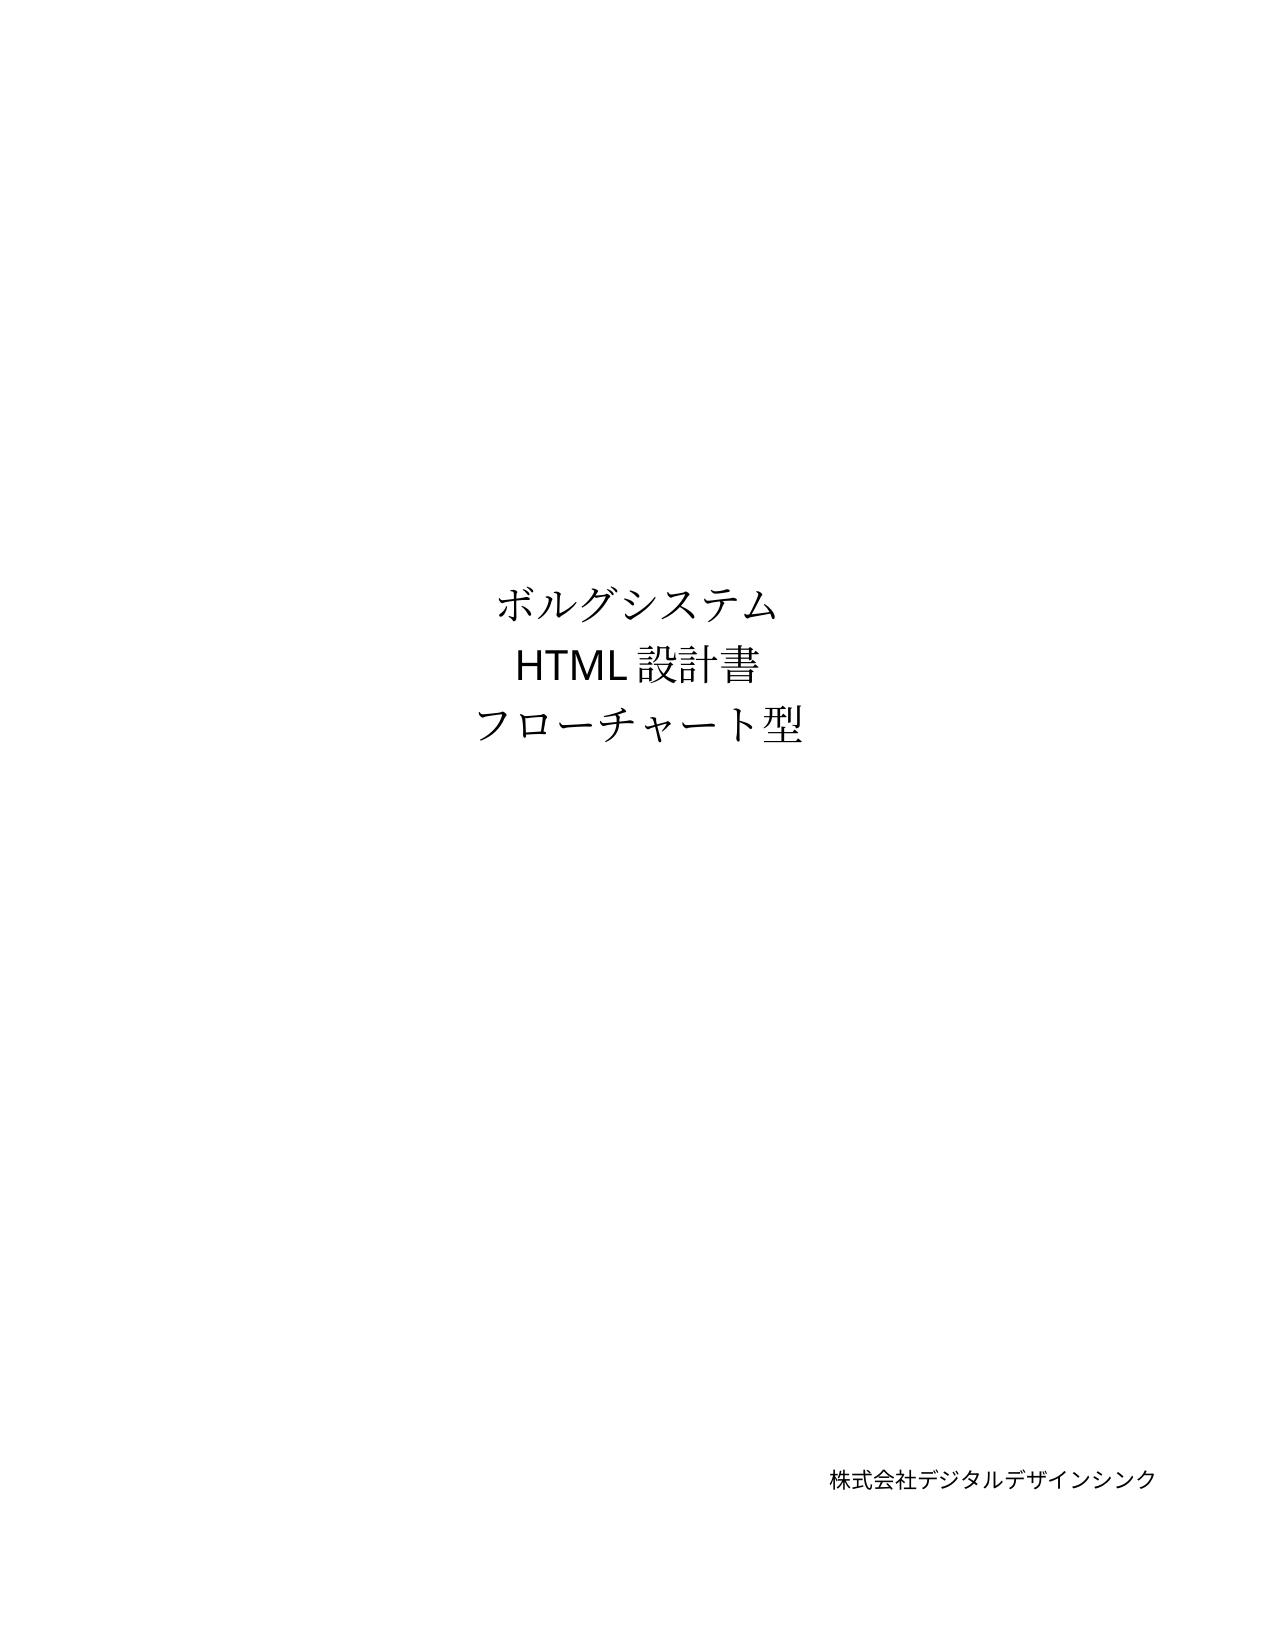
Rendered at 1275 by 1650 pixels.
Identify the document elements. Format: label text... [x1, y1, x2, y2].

text HTML設計書 [118, 632, 1157, 692]
text ボルグシステム [118, 572, 1157, 632]
text フローチャート型 [118, 692, 1157, 752]
text 株式会社デジタルデザインシンク [118, 1463, 1157, 1495]
